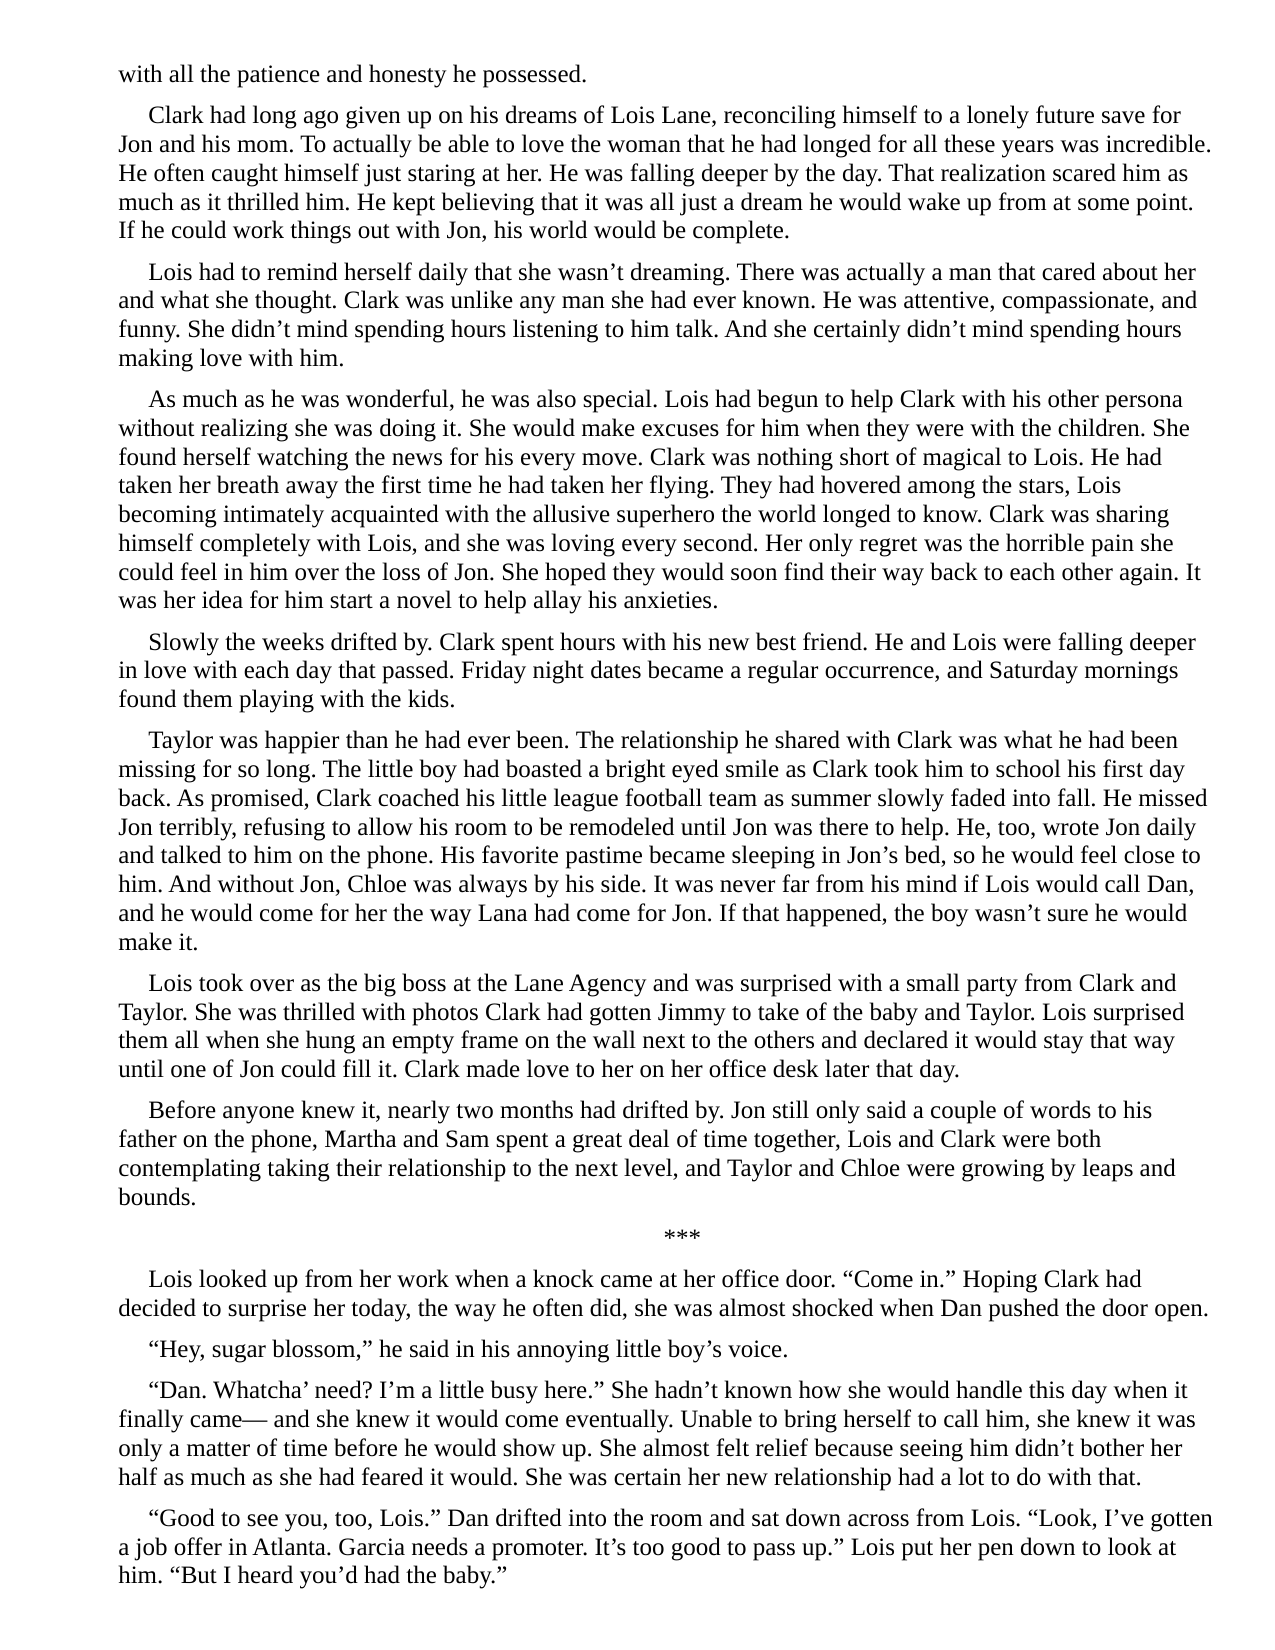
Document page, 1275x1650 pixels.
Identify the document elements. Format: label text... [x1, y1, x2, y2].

text “Dan. Whatcha’ need? I’m a little busy here.” She hadn’t known how she would handle this day when it finally came— and she knew it would come eventually. Unable to bring herself to call him, she knew it was only a matter of time before he would show up. She almost felt relief because seeing him didn’t bother her half as much as she had feared it would. She was certain her new relationship had a lot to do with that. [118, 1375, 1216, 1490]
text “Hey, sugar blossom,” he said in his annoying little boy’s voice. [118, 1334, 1216, 1363]
text Clark had long ago given up on his dreams of Lois Lane, reconciling himself to a lonely future save for Jon and his mom. To actually be able to love the woman that he had longed for all these years was incredible. He often caught himself just staring at her. He was falling deeper by the day. That realization scared him as much as it thrilled him. He kept believing that it was all just a dream he would wake up from at some point. If he could work things out with Jon, his world would be complete. [118, 100, 1216, 244]
text *** [118, 1223, 1216, 1252]
text Slowly the weeks drifted by. Clark spent hours with his new best friend. He and Lois were falling deeper in love with each day that passed. Friday night dates became a regular occurrence, and Saturday mornings found them playing with the kids. [118, 627, 1216, 713]
text with all the patience and honesty he possessed. [118, 59, 1216, 88]
text Lois had to remind herself daily that she wasn’t dreaming. There was actually a man that cared about her and what she thought. Clark was unlike any man she had ever known. He was attentive, compassionate, and funny. She didn’t mind spending hours listening to him talk. And she certainly didn’t mind spending hours making love with him. [118, 257, 1216, 372]
text Lois took over as the big boss at the Lane Agency and was surprised with a small party from Clark and Taylor. She was thrilled with photos Clark had gotten Jimmy to take of the baby and Taylor. Lois surprised them all when she hung an empty frame on the wall next to the others and declared it would stay that way until one of Jon could fill it. Clark made love to her on her office desk later that day. [118, 968, 1216, 1083]
text Taylor was happier than he had ever been. The relationship he shared with Clark was what he had been missing for so long. The little boy had boasted a bright eyed smile as Clark took him to school his first day back. As promised, Clark coached his little league football team as summer slowly faded into fall. He missed Jon terribly, refusing to allow his room to be remodeled until Jon was there to help. He, too, wrote Jon daily and talked to him on the phone. His favorite pastime became sleeping in Jon’s bed, so he would feel close to him. And without Jon, Chloe was always by his side. It was never far from his mind if Lois would call Dan, and he would come for her the way Lana had come for Jon. If that happened, the boy wasn’t sure he would make it. [118, 725, 1216, 955]
text Before anyone knew it, nearly two months had drifted by. Jon still only said a couple of words to his father on the phone, Martha and Sam spent a great deal of time together, Lois and Clark were both contemplating taking their relationship to the next level, and Taylor and Chloe were growing by leaps and bounds. [118, 1095, 1216, 1210]
text As much as he was wonderful, he was also special. Lois had begun to help Clark with his other persona without realizing she was doing it. She would make excuses for him when they were with the children. She found herself watching the news for his every move. Clark was nothing short of magical to Lois. He had taken her breath away the first time he had taken her flying. They had hovered among the stars, Lois becoming intimately acquainted with the allusive superhero the world longed to know. Clark was sharing himself completely with Lois, and she was loving every second. Her only regret was the horrible pain she could feel in him over the loss of Jon. She hoped they would soon find their way back to each other again. It was her idea for him start a novel to help allay his anxieties. [118, 384, 1216, 614]
text Lois looked up from her work when a knock came at her office door. “Come in.” Hoping Clark had decided to surprise her today, the way he often did, she was almost shocked when Dan pushed the door open. [118, 1264, 1216, 1322]
text “Good to see you, too, Lois.” Dan drifted into the room and sat down across from Lois. “Look, I’ve gotten a job offer in Atlanta. Garcia needs a promoter. It’s too good to pass up.” Lois put her pen down to look at him. “But I heard you’d had the baby.” [118, 1503, 1216, 1589]
